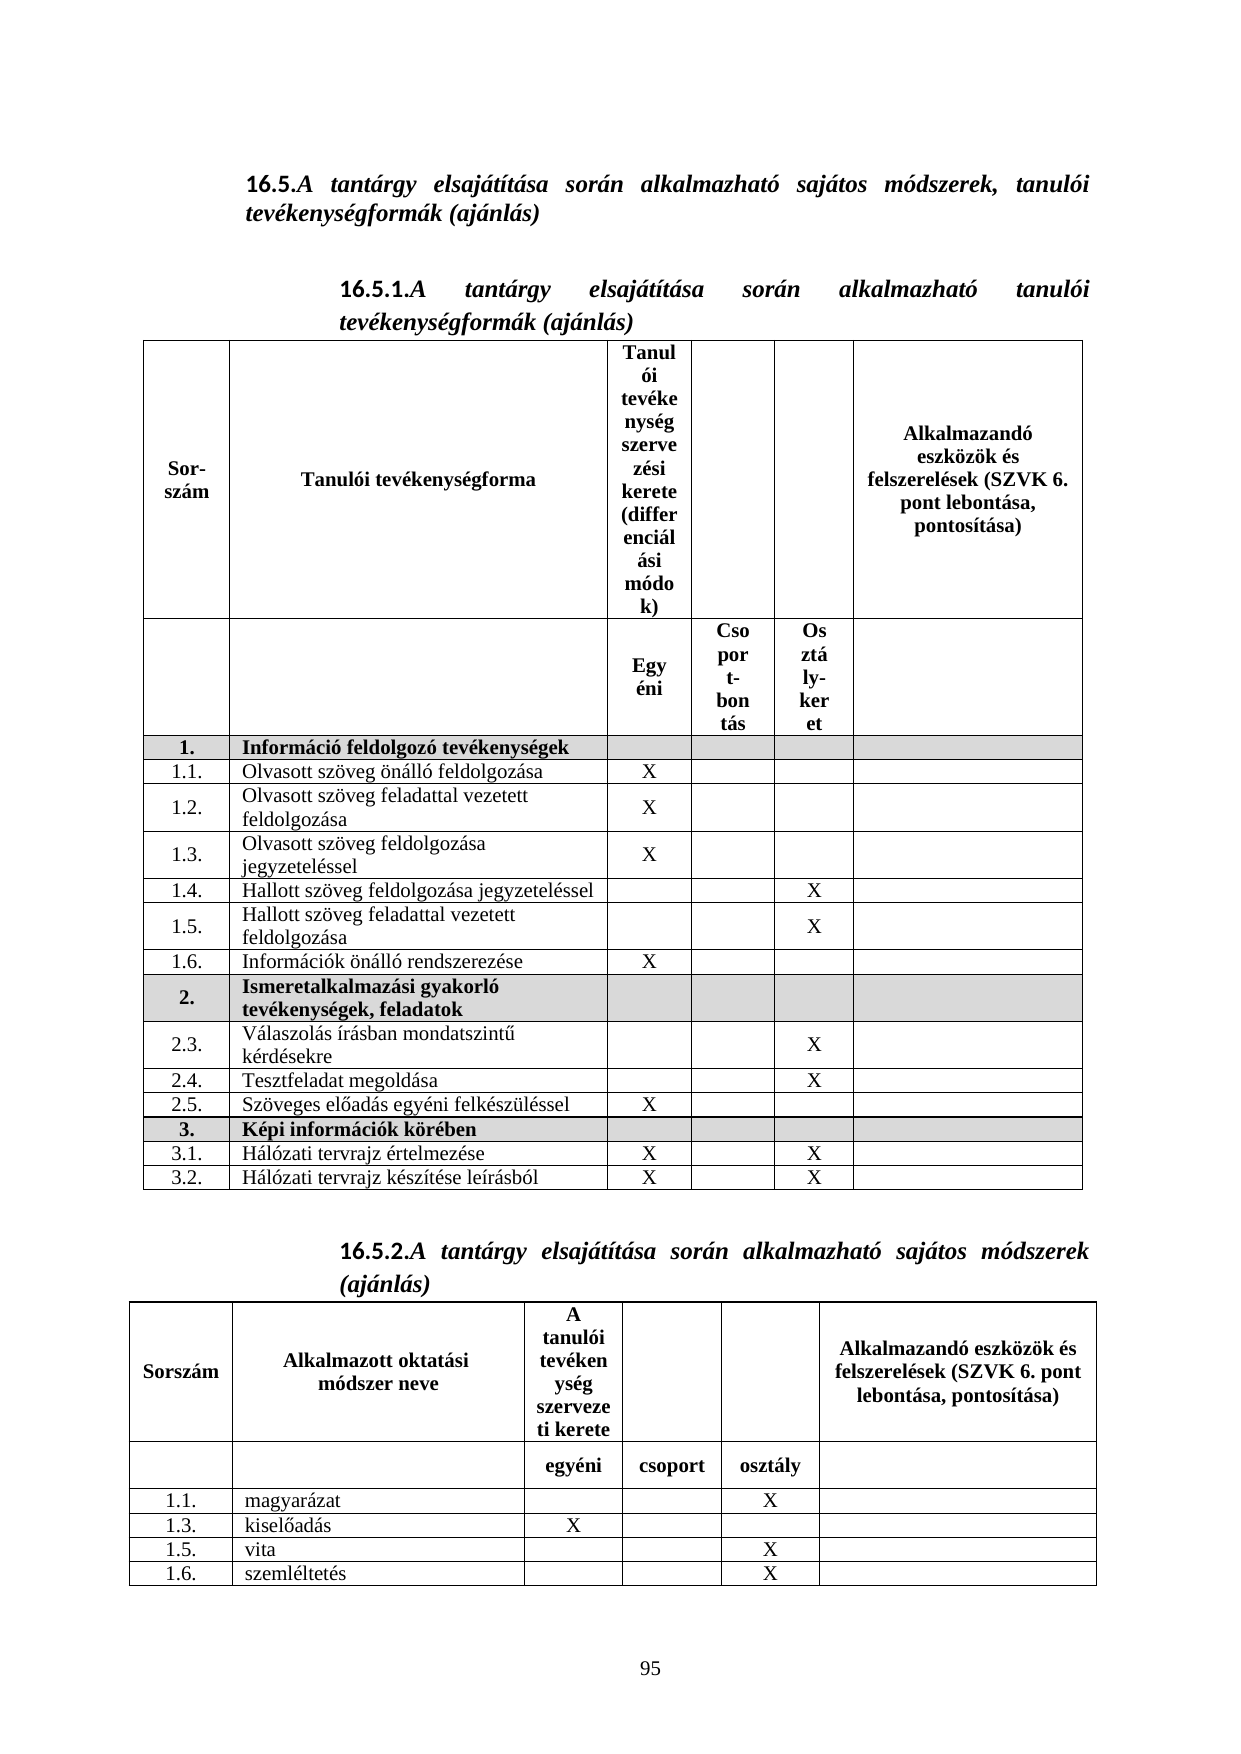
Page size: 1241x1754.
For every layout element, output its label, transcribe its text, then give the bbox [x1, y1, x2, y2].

table_header Tanulói tevékenység szervezési kerete (differenciálási módok) [608, 341, 691, 618]
table_cell 3.2. [144, 1166, 229, 1189]
table_cell 1.5. [130, 1538, 232, 1561]
table_cell X [722, 1489, 819, 1512]
table_cell 2.3. [144, 1022, 229, 1068]
list A tantárgy elsajátítása során alkalmazható sajátos módszerek (ajánlás) [133, 1237, 1093, 1297]
table_cell [854, 760, 1082, 783]
table_cell [608, 1069, 691, 1092]
table_cell [854, 1022, 1082, 1068]
table_cell [623, 1562, 721, 1585]
table_cell X [775, 1166, 853, 1189]
table_cell [130, 1442, 232, 1488]
table_cell [692, 1142, 774, 1165]
table_cell [775, 760, 853, 783]
table_cell X [722, 1538, 819, 1561]
table_cell [525, 1538, 622, 1561]
table_cell Olvasott szöveg feldolgozása jegyzeteléssel [230, 832, 607, 878]
table_cell [608, 879, 691, 902]
table_cell [854, 784, 1082, 831]
table_cell [722, 1514, 819, 1537]
table_cell [820, 1538, 1096, 1561]
table_header Tanulói tevékenységforma [230, 341, 607, 618]
table_header A tanulói tevékenység szervezeti kerete [525, 1303, 622, 1441]
table_cell Szöveges előadás egyéni felkészüléssel [230, 1093, 607, 1116]
table_cell [692, 975, 774, 1021]
table_cell [854, 903, 1082, 949]
table_header Sorszám [130, 1303, 232, 1441]
list A tantárgy elsajátítása során alkalmazható tanulói tevékenységformák (ajánlás) [133, 275, 1093, 336]
table_cell [854, 1142, 1082, 1165]
table_cell Egyéni [608, 619, 691, 735]
table_cell Csoport- bontás [692, 619, 774, 735]
table_cell [623, 1489, 721, 1512]
table_cell kiselőadás [233, 1514, 524, 1537]
table_cell [854, 1093, 1082, 1116]
table_cell vita [233, 1538, 524, 1561]
table_cell 1.1. [130, 1489, 232, 1512]
table_cell X [608, 1142, 691, 1165]
table_cell [854, 879, 1082, 902]
table_cell [692, 784, 774, 831]
table_cell [775, 736, 853, 759]
table_cell X [775, 903, 853, 949]
table_cell [854, 619, 1082, 735]
table_cell Információ feldolgozó tevékenységek [230, 736, 607, 759]
table_cell [608, 1022, 691, 1068]
table_cell [623, 1538, 721, 1561]
table_cell [775, 784, 853, 831]
table_cell magyarázat [233, 1489, 524, 1512]
table_cell 2. [144, 975, 229, 1021]
table_cell Hálózati tervrajz értelmezése [230, 1142, 607, 1165]
table_header [722, 1303, 819, 1441]
table_cell [775, 1093, 853, 1116]
table_cell [820, 1489, 1096, 1512]
table_header [692, 341, 774, 618]
table_cell osztály [722, 1442, 819, 1488]
table_cell 1.3. [144, 832, 229, 878]
table_cell Olvasott szöveg önálló feldolgozása [230, 760, 607, 783]
table_cell csoport [623, 1442, 721, 1488]
table_cell Információk önálló rendszerezése [230, 950, 607, 973]
table_cell [854, 975, 1082, 1021]
table_cell X [775, 1069, 853, 1092]
table_cell [775, 832, 853, 878]
table_cell Hálózati tervrajz készítése leírásból [230, 1166, 607, 1189]
table_cell X [775, 879, 853, 902]
table_header Alkalmazott oktatási módszer neve [233, 1303, 524, 1441]
table_cell X [722, 1562, 819, 1585]
table_cell [775, 950, 853, 973]
table_cell X [608, 950, 691, 973]
table_cell 3. [144, 1118, 229, 1141]
table_cell [854, 736, 1082, 759]
table_cell [608, 736, 691, 759]
table_cell [608, 903, 691, 949]
table_cell Hallott szöveg feldolgozása jegyzeteléssel [230, 879, 607, 902]
table_cell [692, 760, 774, 783]
table_cell [775, 975, 853, 1021]
table_cell X [608, 784, 691, 831]
table_cell Osztály- keret [775, 619, 853, 735]
table_cell 1.2. [144, 784, 229, 831]
table_header [623, 1303, 721, 1441]
table_cell 3.1. [144, 1142, 229, 1165]
table_cell Olvasott szöveg feladattal vezetett feldolgozása [230, 784, 607, 831]
table_cell [775, 1118, 853, 1141]
table_cell [144, 619, 229, 735]
table_cell 1.6. [144, 950, 229, 973]
table_cell [692, 950, 774, 973]
table_cell 2.5. [144, 1093, 229, 1116]
table_cell [525, 1562, 622, 1585]
table_cell Képi információk körében [230, 1118, 607, 1141]
table_cell X [775, 1142, 853, 1165]
table_cell szemléltetés [233, 1562, 524, 1585]
table_cell [233, 1442, 524, 1488]
table_cell 2.4. [144, 1069, 229, 1092]
table_cell 1.3. [130, 1514, 232, 1537]
table_cell 1.6. [130, 1562, 232, 1585]
table_cell [692, 903, 774, 949]
table_header Alkalmazandó eszközök és felszerelések (SZVK 6. pont lebontása, pontosítása) [820, 1303, 1096, 1441]
table_cell [854, 950, 1082, 973]
table_cell [854, 1118, 1082, 1141]
table_cell 1.1. [144, 760, 229, 783]
table_cell egyéni [525, 1442, 622, 1488]
table_header Sor-szám [144, 341, 229, 618]
table_cell [692, 1166, 774, 1189]
table_cell [820, 1442, 1096, 1488]
table_header [775, 341, 853, 618]
table_cell Ismeretalkalmazási gyakorló tevékenységek, feladatok [230, 975, 607, 1021]
table_cell [623, 1514, 721, 1537]
table_cell Hallott szöveg feladattal vezetett feldolgozása [230, 903, 607, 949]
table_cell [525, 1489, 622, 1512]
table_cell 1. [144, 736, 229, 759]
table_cell [692, 832, 774, 878]
table_cell Tesztfeladat megoldása [230, 1069, 607, 1092]
table_cell [854, 1069, 1082, 1092]
table_cell [608, 1118, 691, 1141]
table_cell X [775, 1022, 853, 1068]
table_cell [692, 1022, 774, 1068]
table_cell [692, 879, 774, 902]
table_cell [608, 975, 691, 1021]
table_cell [854, 1166, 1082, 1189]
table_cell Válaszolás írásban mondatszintű kérdésekre [230, 1022, 607, 1068]
table_cell [692, 1093, 774, 1116]
table_header Alkalmazandó eszközök és felszerelések (SZVK 6. pont lebontása, pontosítása) [854, 341, 1082, 618]
list A tantárgy elsajátítása során alkalmazható sajátos módszerek, tanulói tevékenységformák (ajánlás) [133, 171, 1093, 227]
table_cell X [608, 1093, 691, 1116]
table_cell [692, 1069, 774, 1092]
table_cell [692, 736, 774, 759]
table_cell X [608, 760, 691, 783]
table_cell [854, 832, 1082, 878]
table_cell 1.5. [144, 903, 229, 949]
table_cell X [525, 1514, 622, 1537]
table_cell [230, 619, 607, 735]
table_cell X [608, 832, 691, 878]
table_cell [820, 1514, 1096, 1537]
table_cell [820, 1562, 1096, 1585]
table_cell [692, 1118, 774, 1141]
table_cell 1.4. [144, 879, 229, 902]
table_cell X [608, 1166, 691, 1189]
